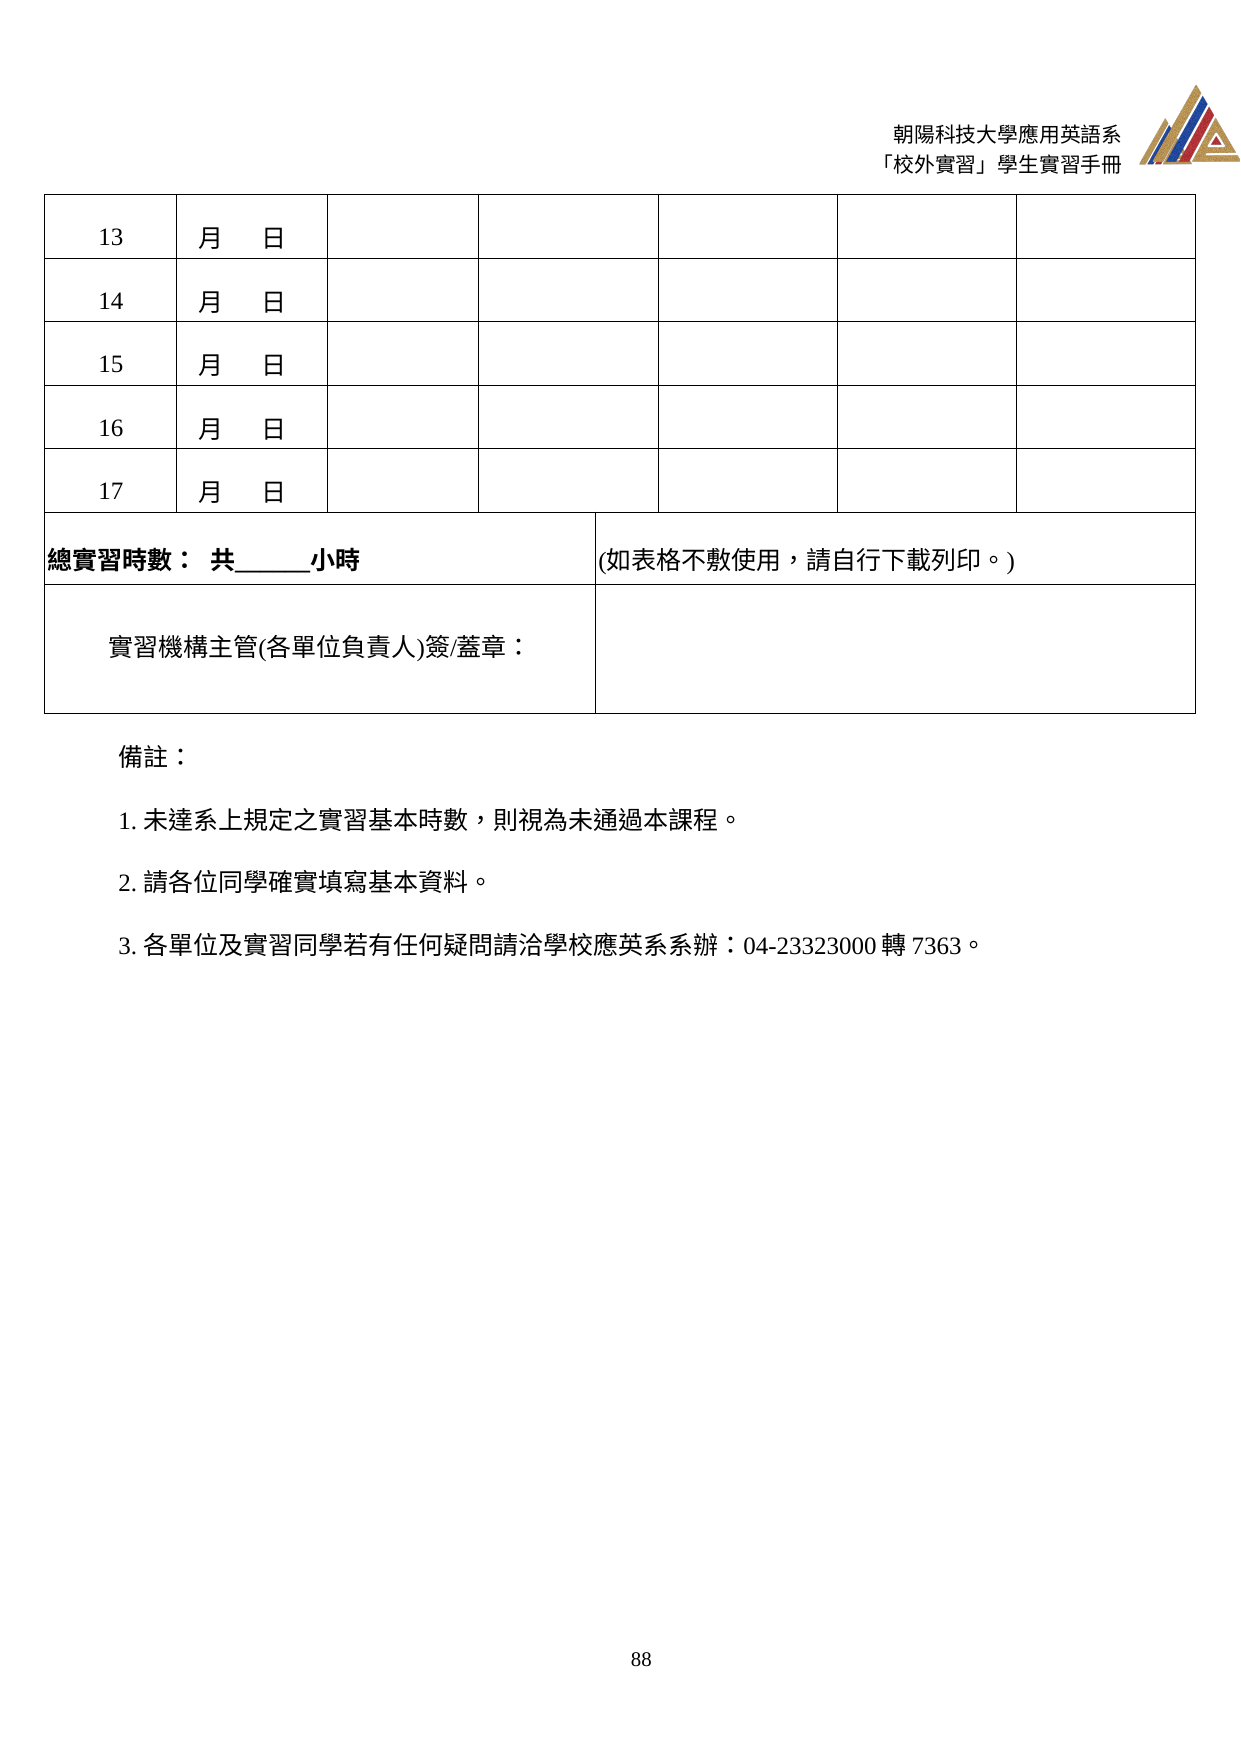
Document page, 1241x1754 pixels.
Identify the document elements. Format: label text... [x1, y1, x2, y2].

table_cell [838, 259, 1016, 321]
text 2. 請各位同學確實填寫基本資料。 [118, 839, 1122, 902]
table_cell [328, 449, 478, 512]
text 備註： [118, 714, 1122, 777]
table_cell 月 日 [177, 449, 327, 512]
table_cell [838, 195, 1016, 257]
table_cell [659, 259, 837, 321]
table_cell [659, 449, 837, 512]
table_cell [1017, 259, 1195, 321]
table_cell 月 日 [177, 322, 327, 384]
table_cell 實習機構主管(各單位負責人)簽/蓋章： [45, 585, 595, 713]
table_cell 17 [45, 449, 176, 512]
text 3. 各單位及實習同學若有任何疑問請洽學校應英系系辦：04-23323000轉7363。 [118, 902, 1122, 964]
table_cell [838, 322, 1016, 384]
table_cell [838, 386, 1016, 448]
table_cell [1017, 322, 1195, 384]
table_cell [328, 259, 478, 321]
table_cell (如表格不敷使用，請自行下載列印。) [596, 513, 1195, 584]
table_cell 14 [45, 259, 176, 321]
table_cell [328, 195, 478, 257]
table_cell [328, 386, 478, 448]
table_cell [479, 449, 658, 512]
table_cell 月 日 [177, 386, 327, 448]
table_cell [479, 195, 658, 257]
table_cell [659, 322, 837, 384]
table_cell [1017, 449, 1195, 512]
table_cell 16 [45, 386, 176, 448]
table_cell 月 日 [177, 259, 327, 321]
table_cell [596, 585, 1195, 713]
table_cell [479, 322, 658, 384]
table_cell [659, 386, 837, 448]
table_cell [659, 195, 837, 257]
table_cell [838, 449, 1016, 512]
table_cell 月 日 [177, 195, 327, 257]
table_cell [1017, 386, 1195, 448]
table_cell 15 [45, 322, 176, 384]
table_cell [328, 322, 478, 384]
table_cell [1017, 195, 1195, 257]
table_cell 13 [45, 195, 176, 257]
text 1. 未達系上規定之實習基本時數，則視為未通過本課程。 [118, 777, 1122, 839]
table_cell 總實習時數： 共______小時 [45, 513, 595, 584]
table_cell [479, 259, 658, 321]
table_cell [479, 386, 658, 448]
